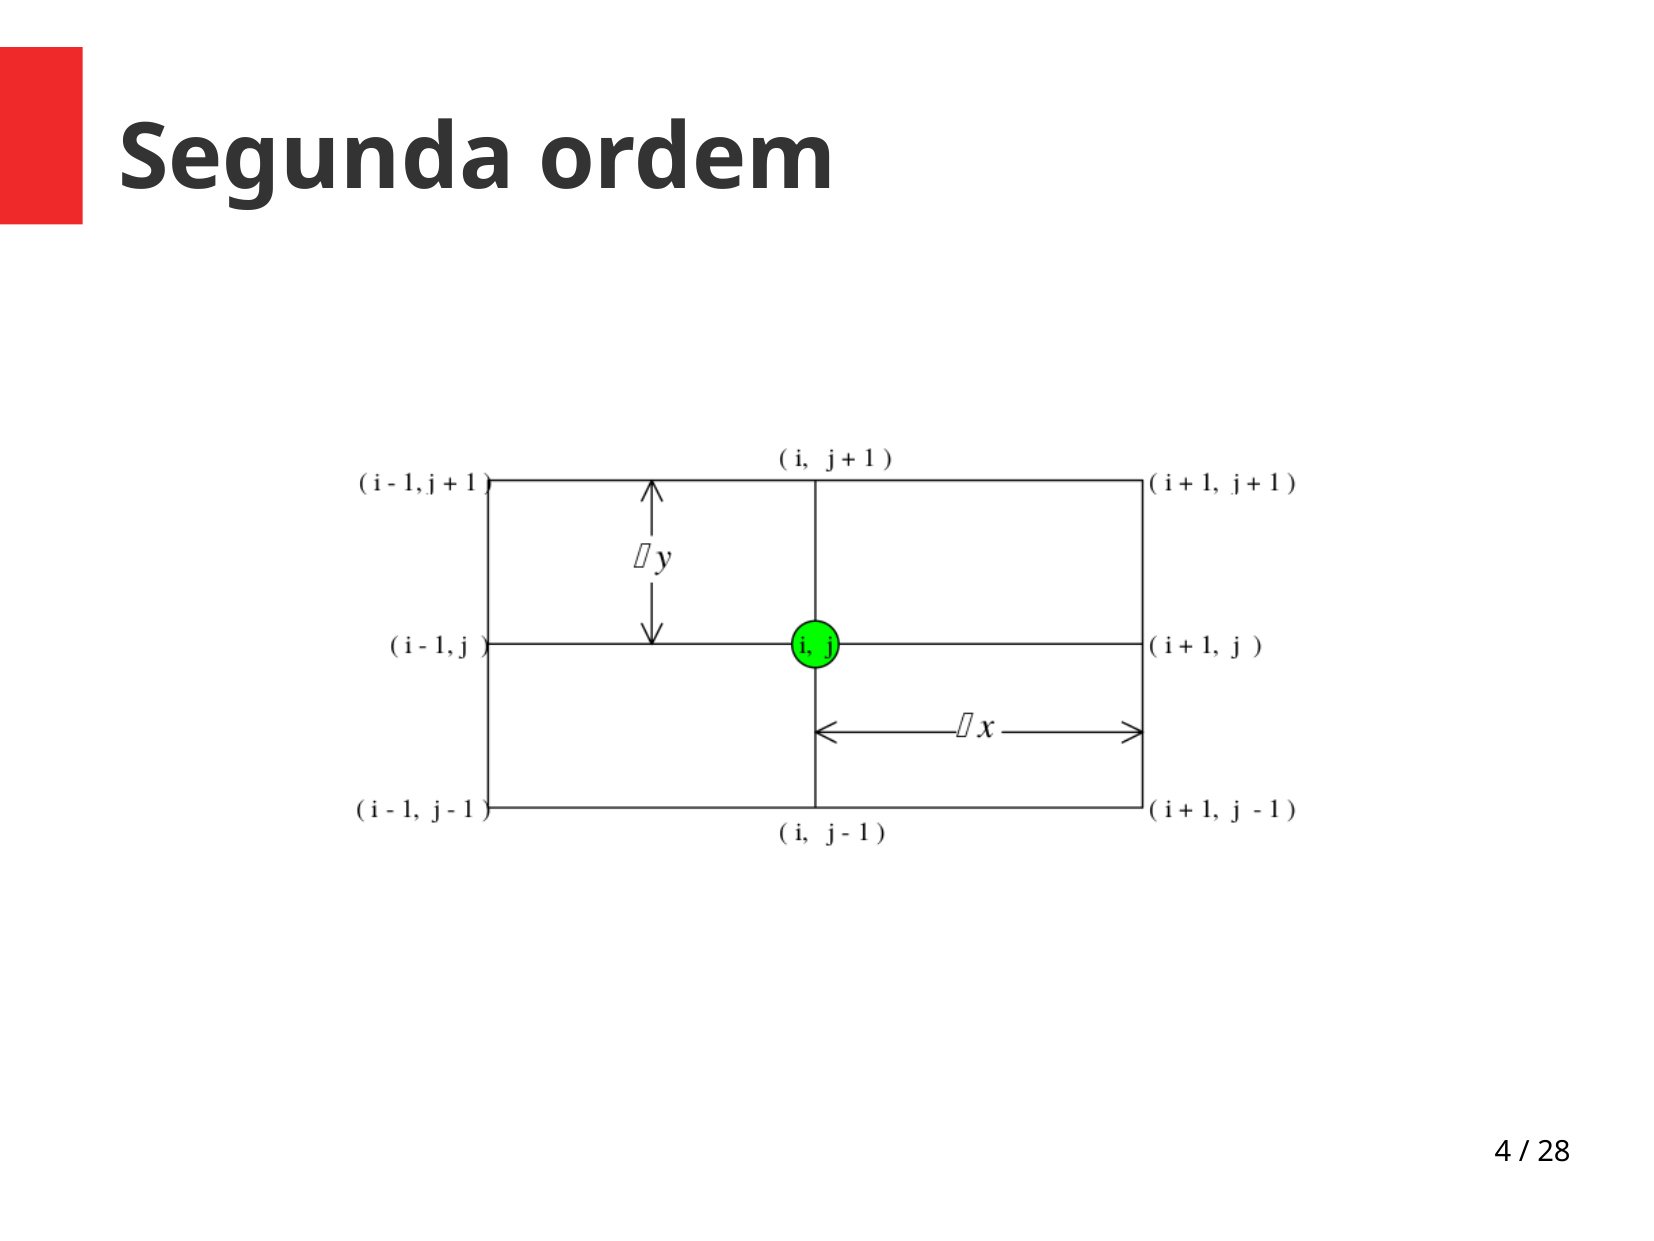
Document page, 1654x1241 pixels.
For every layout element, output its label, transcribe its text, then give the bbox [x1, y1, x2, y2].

title Segunda ordem [118, 49, 1571, 257]
picture [324, 413, 1329, 903]
